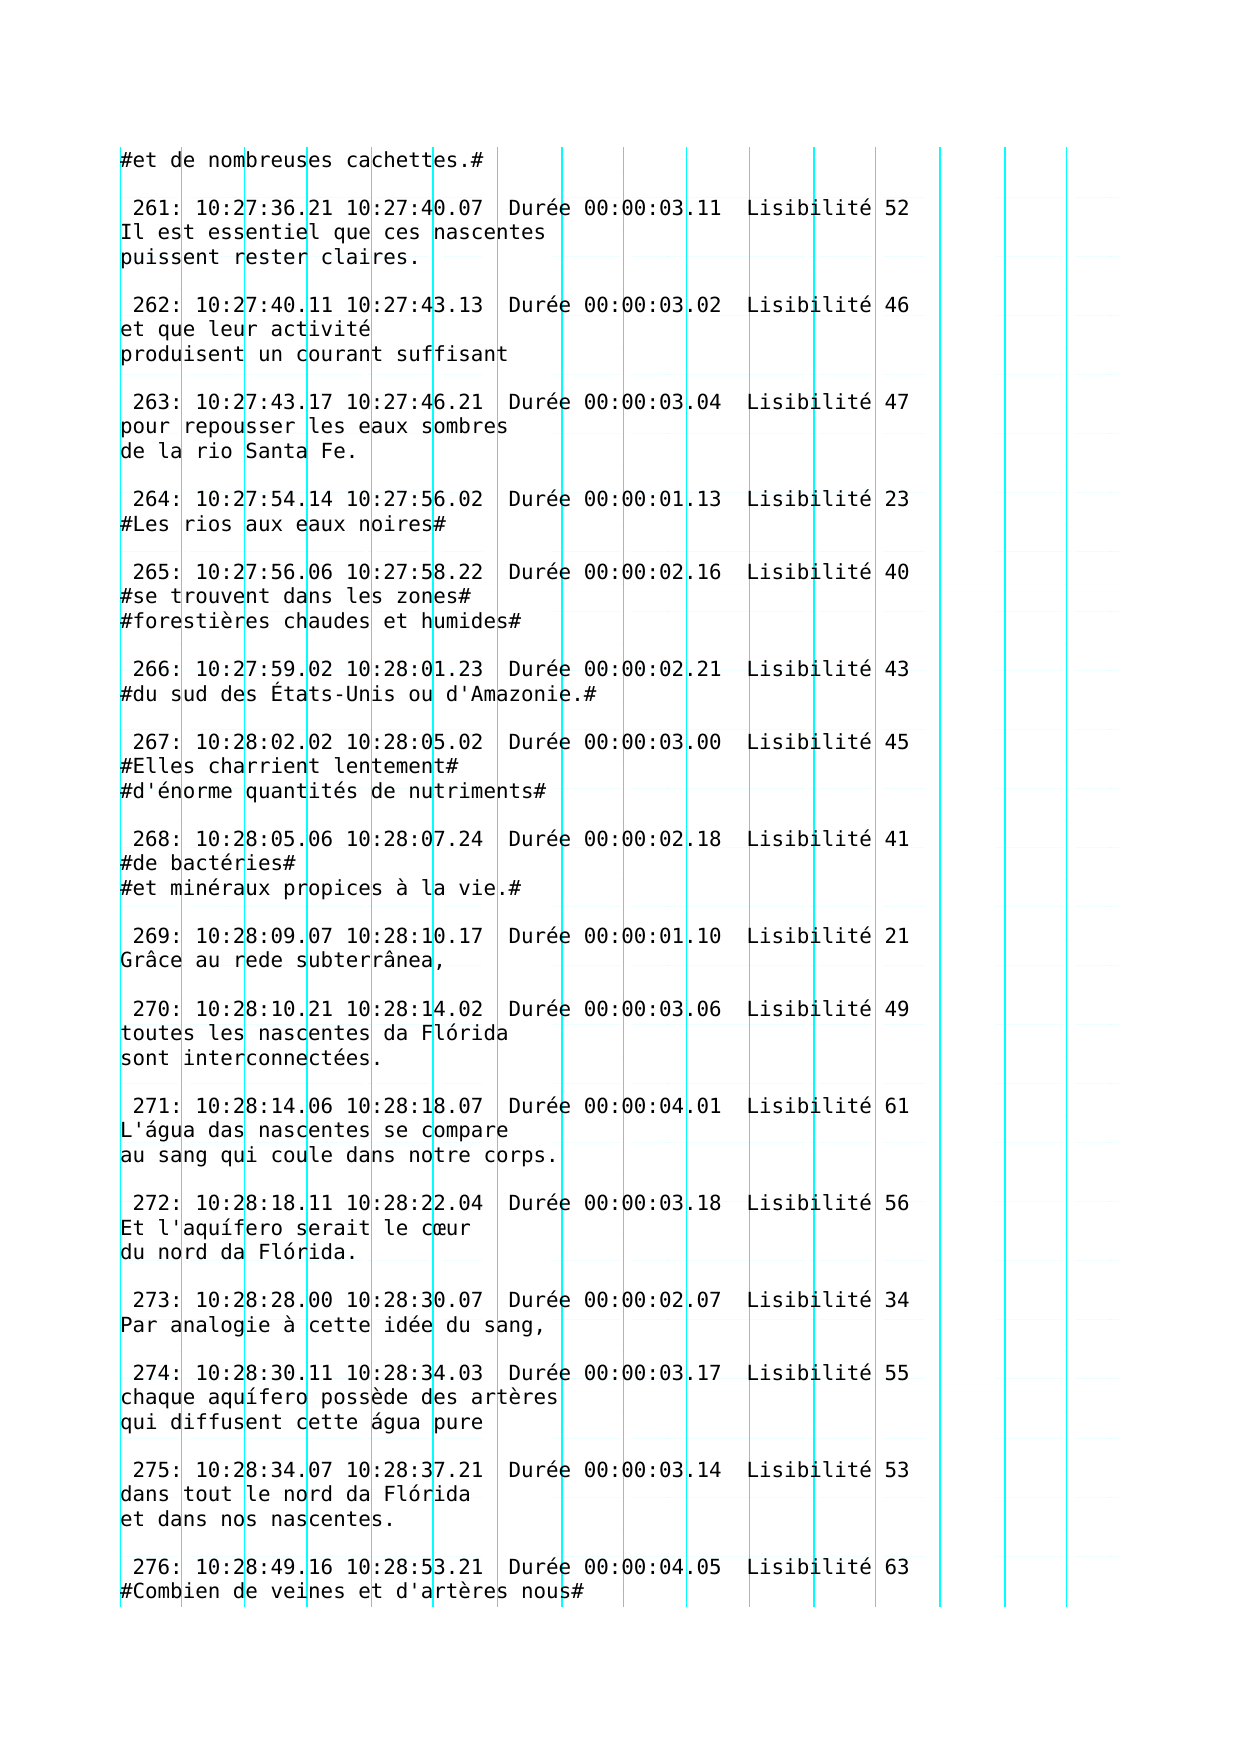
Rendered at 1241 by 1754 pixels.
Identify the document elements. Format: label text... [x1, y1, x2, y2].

text Grâce au rede subterrânea, [120, 948, 1120, 973]
text L'água das nascentes se compare [120, 1118, 1120, 1143]
text 273: 10:28:28.00 10:28:30.07 Durée 00:00:02.07 Lisibilité 34 [120, 1288, 1120, 1313]
text 274: 10:28:30.11 10:28:34.03 Durée 00:00:03.17 Lisibilité 55 [120, 1361, 1120, 1385]
text #Elles charrient lentement# [120, 754, 1120, 779]
text 270: 10:28:10.21 10:28:14.02 Durée 00:00:03.06 Lisibilité 49 [120, 997, 1120, 1021]
text pour repousser les eaux sombres [120, 414, 1120, 439]
text 276: 10:28:49.16 10:28:53.21 Durée 00:00:04.05 Lisibilité 63 [120, 1555, 1120, 1579]
text toutes les nascentes da Flórida [120, 1021, 1120, 1046]
text 272: 10:28:18.11 10:28:22.04 Durée 00:00:03.18 Lisibilité 56 [120, 1191, 1120, 1216]
text #Combien de veines et d'artères nous# [120, 1579, 1120, 1604]
text #d'énorme quantités de nutriments# [120, 779, 1120, 803]
text Et l'aquífero serait le cœur [120, 1216, 1120, 1240]
text sont interconnectées. [120, 1046, 1120, 1070]
text #et de nombreuses cachettes.# [120, 148, 1120, 172]
text #se trouvent dans les zones# [120, 584, 1120, 609]
text 262: 10:27:40.11 10:27:43.13 Durée 00:00:03.02 Lisibilité 46 [120, 293, 1120, 317]
picture [119, 147, 1121, 1607]
text #forestières chaudes et humides# [120, 609, 1120, 633]
text puissent rester claires. [120, 245, 1120, 269]
text #du sud des États-Unis ou d'Amazonie.# [120, 682, 1120, 706]
text 267: 10:28:02.02 10:28:05.02 Durée 00:00:03.00 Lisibilité 45 [120, 730, 1120, 754]
text chaque aquífero possède des artères [120, 1385, 1120, 1410]
text 275: 10:28:34.07 10:28:37.21 Durée 00:00:03.14 Lisibilité 53 [120, 1458, 1120, 1482]
text 269: 10:28:09.07 10:28:10.17 Durée 00:00:01.10 Lisibilité 21 [120, 924, 1120, 948]
text #de bactéries# [120, 851, 1120, 876]
text #et minéraux propices à la vie.# [120, 876, 1120, 900]
text au sang qui coule dans notre corps. [120, 1143, 1120, 1167]
text 264: 10:27:54.14 10:27:56.02 Durée 00:00:01.13 Lisibilité 23 [120, 487, 1120, 512]
text 265: 10:27:56.06 10:27:58.22 Durée 00:00:02.16 Lisibilité 40 [120, 560, 1120, 584]
text Par analogie à cette idée du sang, [120, 1313, 1120, 1337]
text dans tout le nord da Flórida [120, 1482, 1120, 1507]
text de la rio Santa Fe. [120, 439, 1120, 463]
text 261: 10:27:36.21 10:27:40.07 Durée 00:00:03.11 Lisibilité 52 [120, 196, 1120, 220]
text et dans nos nascentes. [120, 1507, 1120, 1531]
text #Les rios aux eaux noires# [120, 512, 1120, 536]
text Il est essentiel que ces nascentes [120, 220, 1120, 245]
text produisent un courant suffisant [120, 342, 1120, 366]
text 271: 10:28:14.06 10:28:18.07 Durée 00:00:04.01 Lisibilité 61 [120, 1094, 1120, 1118]
text qui diffusent cette água pure [120, 1410, 1120, 1434]
text du nord da Flórida. [120, 1240, 1120, 1264]
text et que leur activité [120, 317, 1120, 342]
text 268: 10:28:05.06 10:28:07.24 Durée 00:00:02.18 Lisibilité 41 [120, 827, 1120, 851]
text 263: 10:27:43.17 10:27:46.21 Durée 00:00:03.04 Lisibilité 47 [120, 390, 1120, 414]
text 266: 10:27:59.02 10:28:01.23 Durée 00:00:02.21 Lisibilité 43 [120, 657, 1120, 682]
